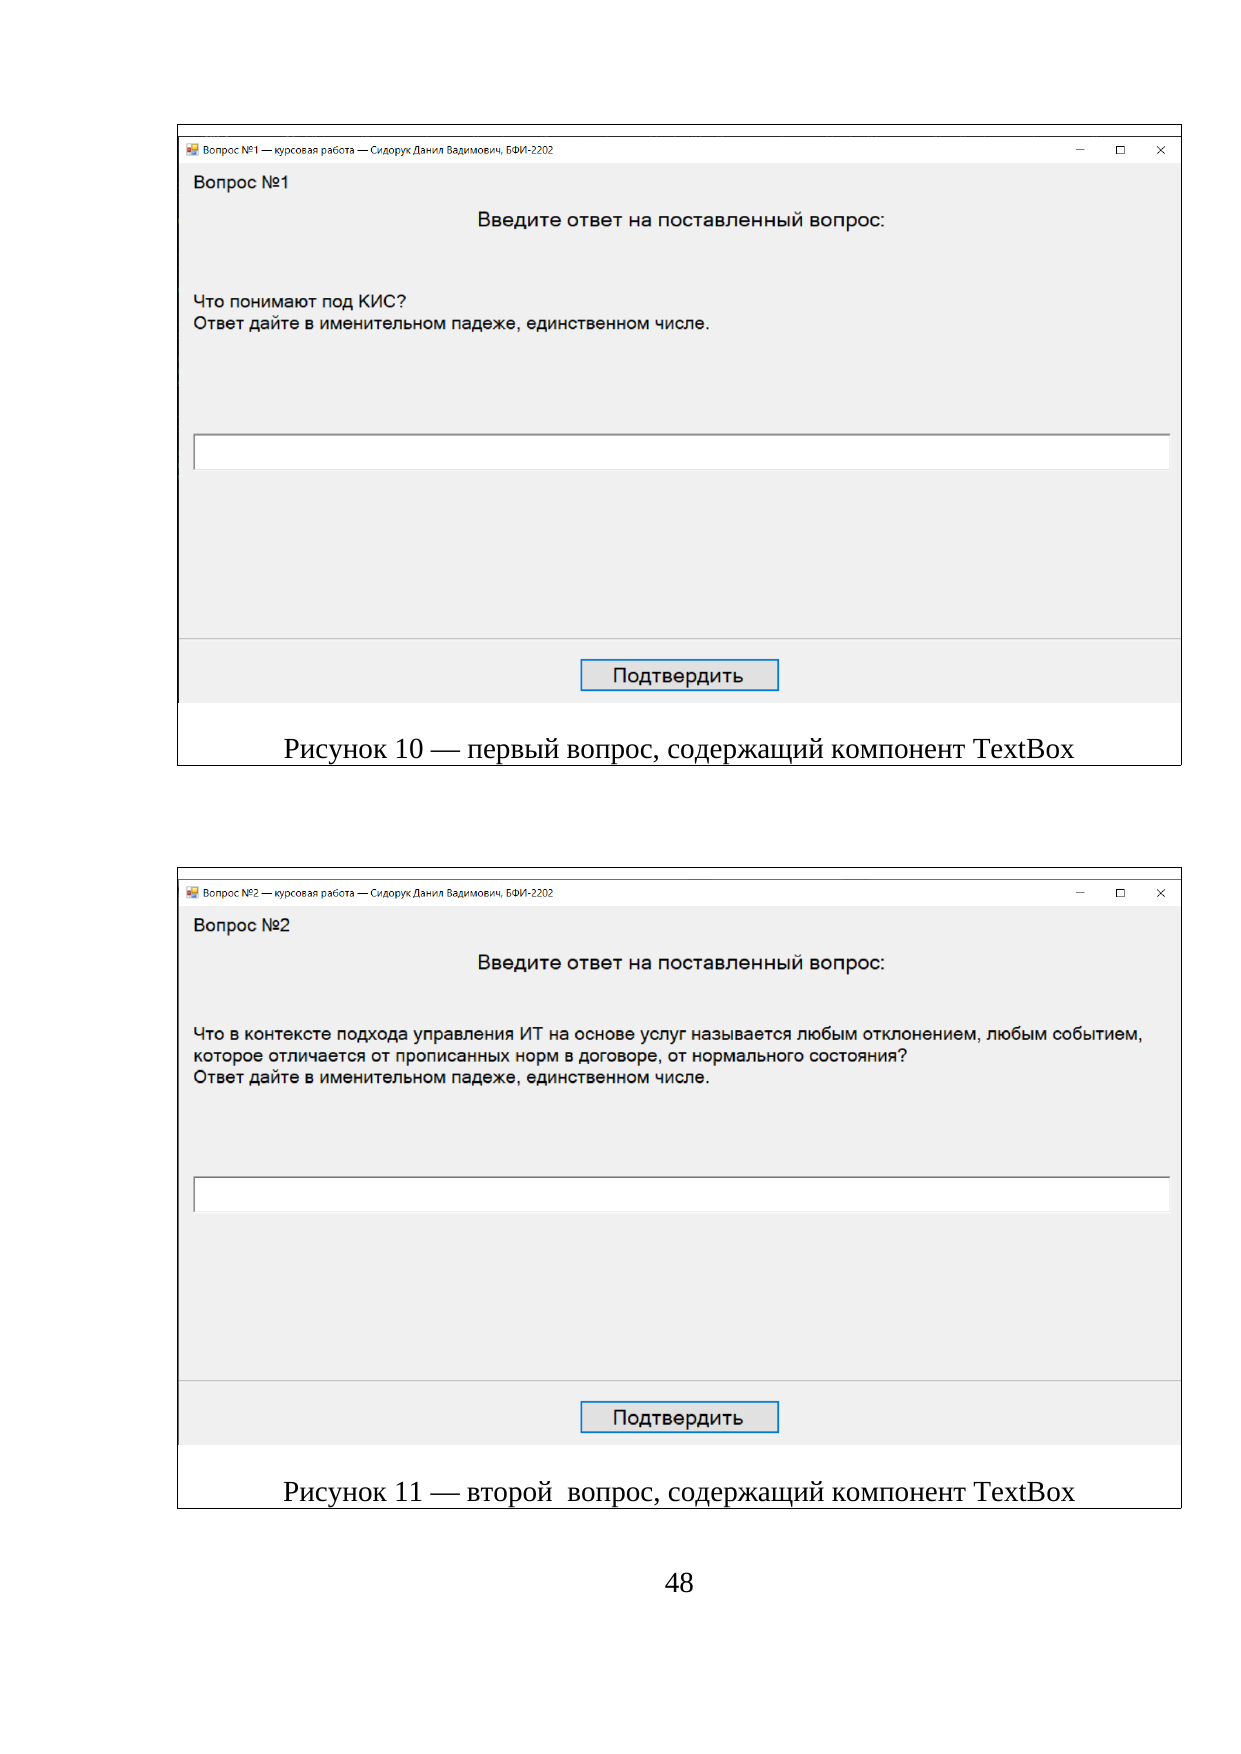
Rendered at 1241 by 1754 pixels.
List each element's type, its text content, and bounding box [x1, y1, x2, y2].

text Рисунок 10 — первый вопрос, содержащий компонент TextBox [178, 732, 1181, 765]
picture [178, 879, 1181, 1445]
picture [178, 136, 1181, 703]
text Рисунок 11 — второй вопрос, содержащий компонент TextBox [178, 1474, 1181, 1507]
